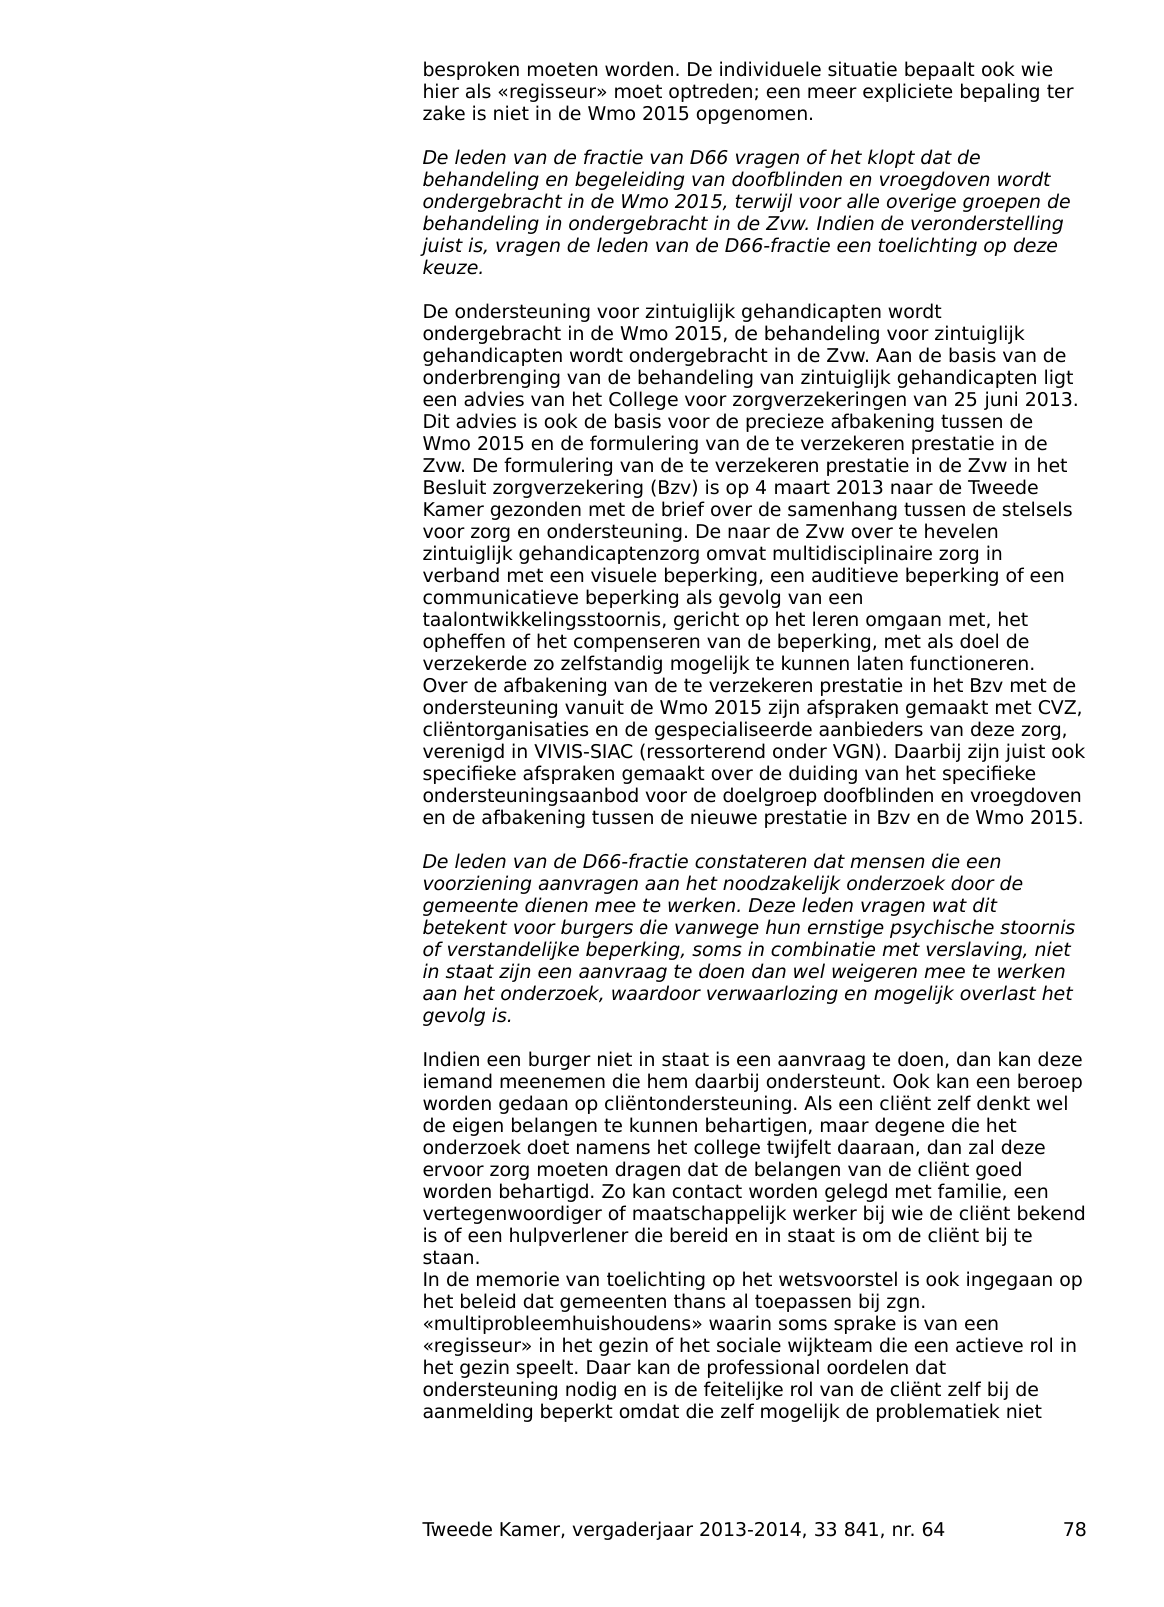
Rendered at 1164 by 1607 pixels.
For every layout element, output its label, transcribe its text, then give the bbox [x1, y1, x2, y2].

text In de memorie van toelichting op het wetsvoorstel is ook ingegaan op het beleid dat gemeenten thans al toepassen bij zgn. «multiprobleemhuishoudens» waarin soms sprake is van een «regisseur» in het gezin of het sociale wijkteam die een actieve rol in het gezin speelt. Daar kan de professional oordelen dat ondersteuning nodig en is de feitelijke rol van de cliënt zelf bij de aanmelding beperkt omdat die zelf mogelijk de problematiek niet [422, 1269, 1087, 1423]
text De leden van de D66-fractie constateren dat mensen die een voorziening aanvragen aan het noodzakelijk onderzoek door de gemeente dienen mee te werken. Deze leden vragen wat dit betekent voor burgers die vanwege hun ernstige psychische stoornis of verstandelijke beperking, soms in combinatie met verslaving, niet in staat zijn een aanvraag te doen dan wel weigeren mee te werken aan het onderzoek, waardoor verwaarlozing en mogelijk overlast het gevolg is. [422, 851, 1087, 1027]
text De ondersteuning voor zintuiglijk gehandicapten wordt ondergebracht in de Wmo 2015, de behandeling voor zintuiglijk gehandicapten wordt ondergebracht in de Zvw. Aan de basis van de onderbrenging van de behandeling van zintuiglijk gehandicapten ligt een advies van het College voor zorgverzekeringen van 25 juni 2013. Dit advies is ook de basis voor de precieze afbakening tussen de Wmo 2015 en de formulering van de te verzekeren prestatie in de Zvw. De formulering van de te verzekeren prestatie in de Zvw in het Besluit zorgverzekering (Bzv) is op 4 maart 2013 naar de Tweede Kamer gezonden met de brief over de samenhang tussen de stelsels voor zorg en ondersteuning. De naar de Zvw over te hevelen zintuiglijk gehandicaptenzorg omvat multidisciplinaire zorg in verband met een visuele beperking, een auditieve beperking of een communicatieve beperking als gevolg van een taalontwikkelingsstoornis, gericht op het leren omgaan met, het opheffen of het compenseren van de beperking, met als doel de verzekerde zo zelfstandig mogelijk te kunnen laten functioneren. Over de afbakening van de te verzekeren prestatie in het Bzv met de ondersteuning vanuit de Wmo 2015 zijn afspraken gemaakt met CVZ, cliëntorganisaties en de gespecialiseerde aanbieders van deze zorg, verenigd in VIVIS-SIAC (ressorterend onder VGN). Daarbij zijn juist ook specifieke afspraken gemaakt over de duiding van het specifieke ondersteuningsaanbod voor de doelgroep doofblinden en vroegdoven en de afbakening tussen de nieuwe prestatie in Bzv en de Wmo 2015. [422, 301, 1087, 829]
text De leden van de fractie van D66 vragen of het klopt dat de behandeling en begeleiding van doofblinden en vroegdoven wordt ondergebracht in de Wmo 2015, terwijl voor alle overige groepen de behandeling in ondergebracht in de Zvw. Indien de veronderstelling juist is, vragen de leden van de D66-fractie een toelichting op deze keuze. [422, 147, 1087, 279]
text Indien een burger niet in staat is een aanvraag te doen, dan kan deze iemand meenemen die hem daarbij ondersteunt. Ook kan een beroep worden gedaan op cliëntondersteuning. Als een cliënt zelf denkt wel de eigen belangen te kunnen behartigen, maar degene die het onderzoek doet namens het college twijfelt daaraan, dan zal deze ervoor zorg moeten dragen dat de belangen van de cliënt goed worden behartigd. Zo kan contact worden gelegd met familie, een vertegenwoordiger of maatschappelijk werker bij wie de cliënt bekend is of een hulpverlener die bereid en in staat is om de cliënt bij te staan. [422, 1049, 1087, 1269]
text besproken moeten worden. De individuele situatie bepaalt ook wie hier als «regisseur» moet optreden; een meer expliciete bepaling ter zake is niet in de Wmo 2015 opgenomen. [422, 59, 1087, 125]
